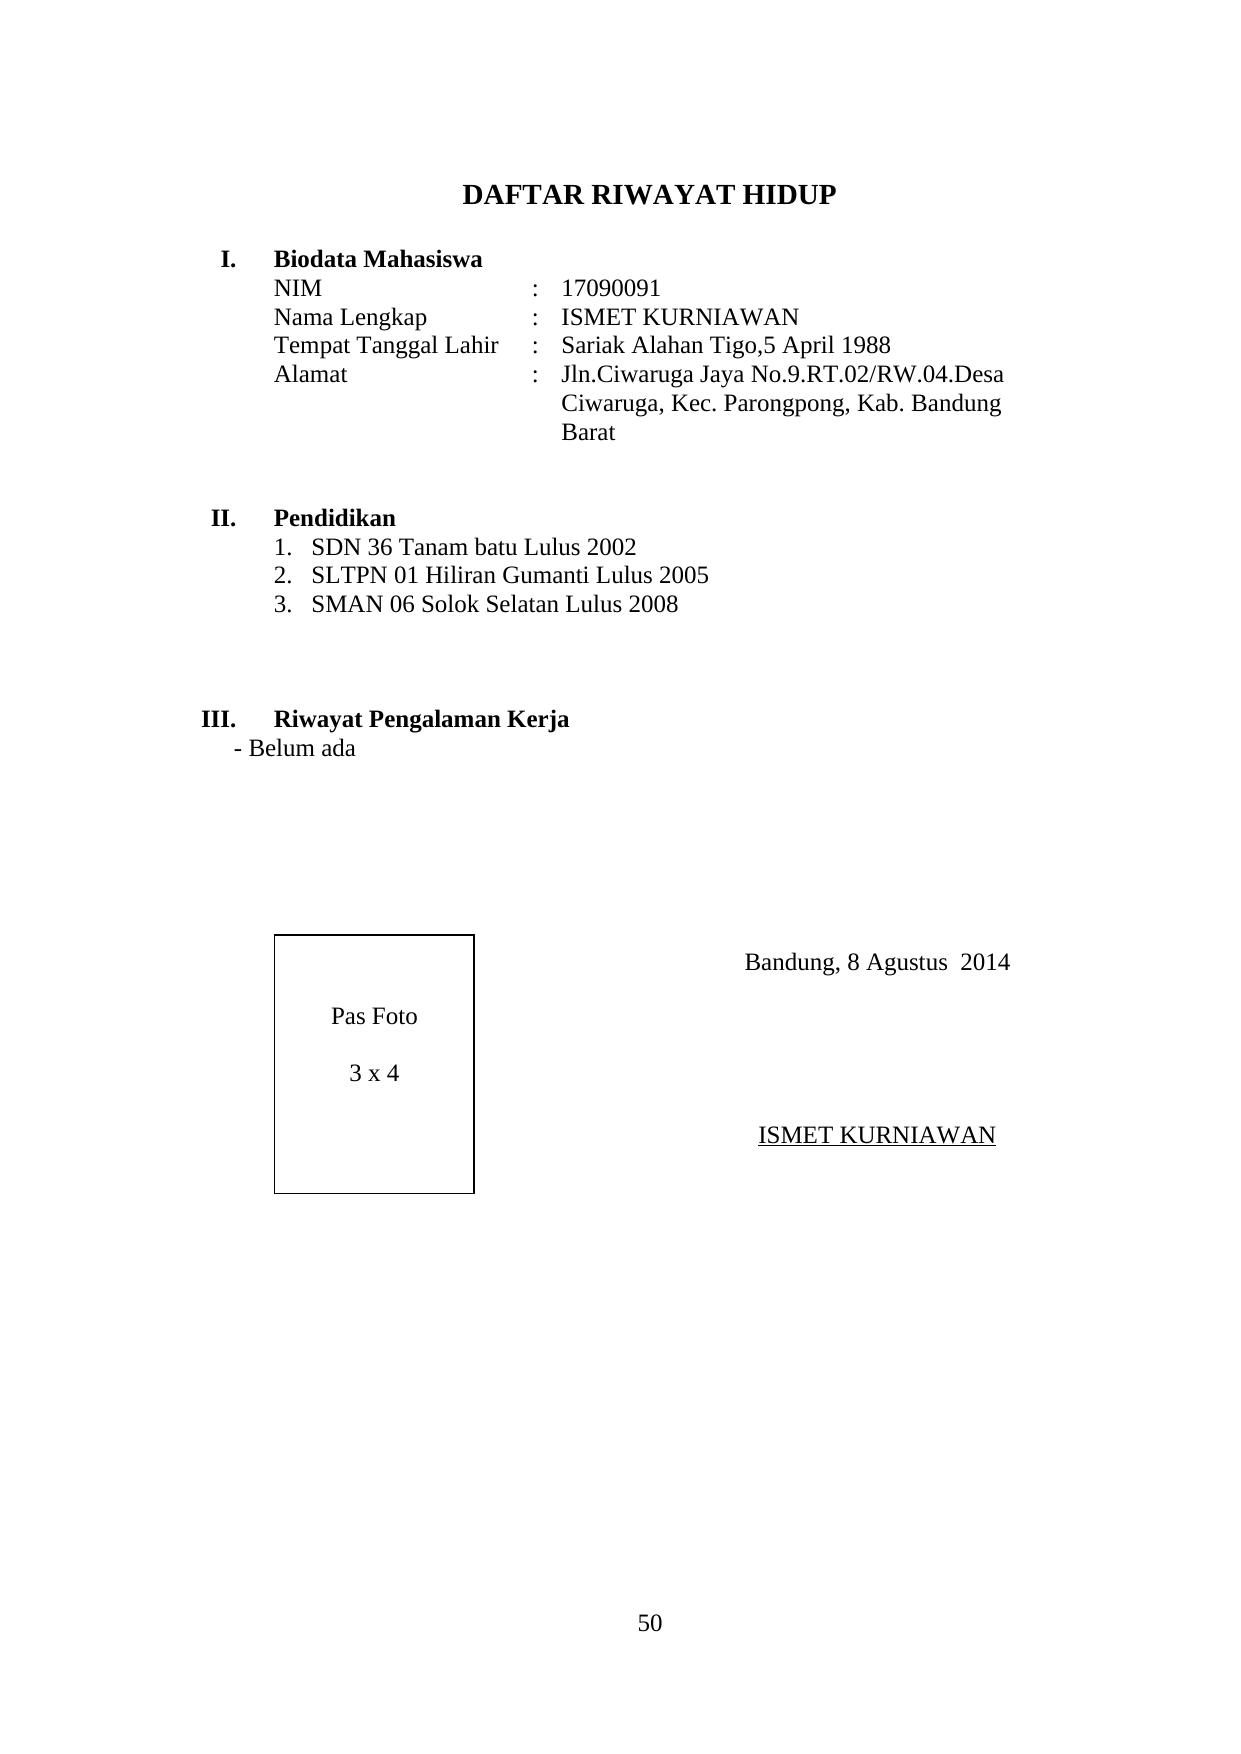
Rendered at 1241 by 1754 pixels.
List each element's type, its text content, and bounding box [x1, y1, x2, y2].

list SLTPN 01 Hiliran Gumanti Lulus 2005 [274, 561, 1063, 589]
table_cell Jln.Ciwaruga Jaya No.9.RT.02/RW.04.Desa Ciwaruga, Kec. Parongpong, Kab. Bandung Barat [550, 359, 1051, 446]
text Pas Foto [290, 1001, 458, 1030]
table_cell Sariak Alahan Tigo,5 April 1988 [550, 331, 1051, 359]
table_cell : [520, 359, 550, 446]
subtitle DAFTAR RIWAYAT HIDUP [236, 177, 1063, 211]
table_cell Alamat [263, 359, 520, 446]
list Biodata Mahasiswa [236, 244, 1063, 273]
table_cell : [520, 302, 550, 331]
table_cell : [520, 331, 550, 359]
text ISMET KURNIAWAN [710, 1120, 1044, 1148]
table_header : [520, 273, 550, 302]
list SMAN 06 Solok Selatan Lulus 2008 [274, 589, 1063, 618]
text 3 x 4 [290, 1058, 458, 1087]
table_cell Tempat Tanggal Lahir [263, 331, 520, 359]
text Bandung, 8 Agustus 2014 [710, 947, 1044, 976]
list Riwayat Pengalaman Kerja [236, 704, 1063, 733]
list - Belum ada [234, 733, 1063, 762]
table_header NIM [263, 273, 520, 302]
table_header 17090091 [550, 273, 1051, 302]
table_cell Nama Lengkap [263, 302, 520, 331]
list SDN 36 Tanam batu Lulus 2002 [274, 532, 1063, 561]
list Pendidikan [236, 503, 1063, 532]
table_cell ISMET KURNIAWAN [550, 302, 1051, 331]
